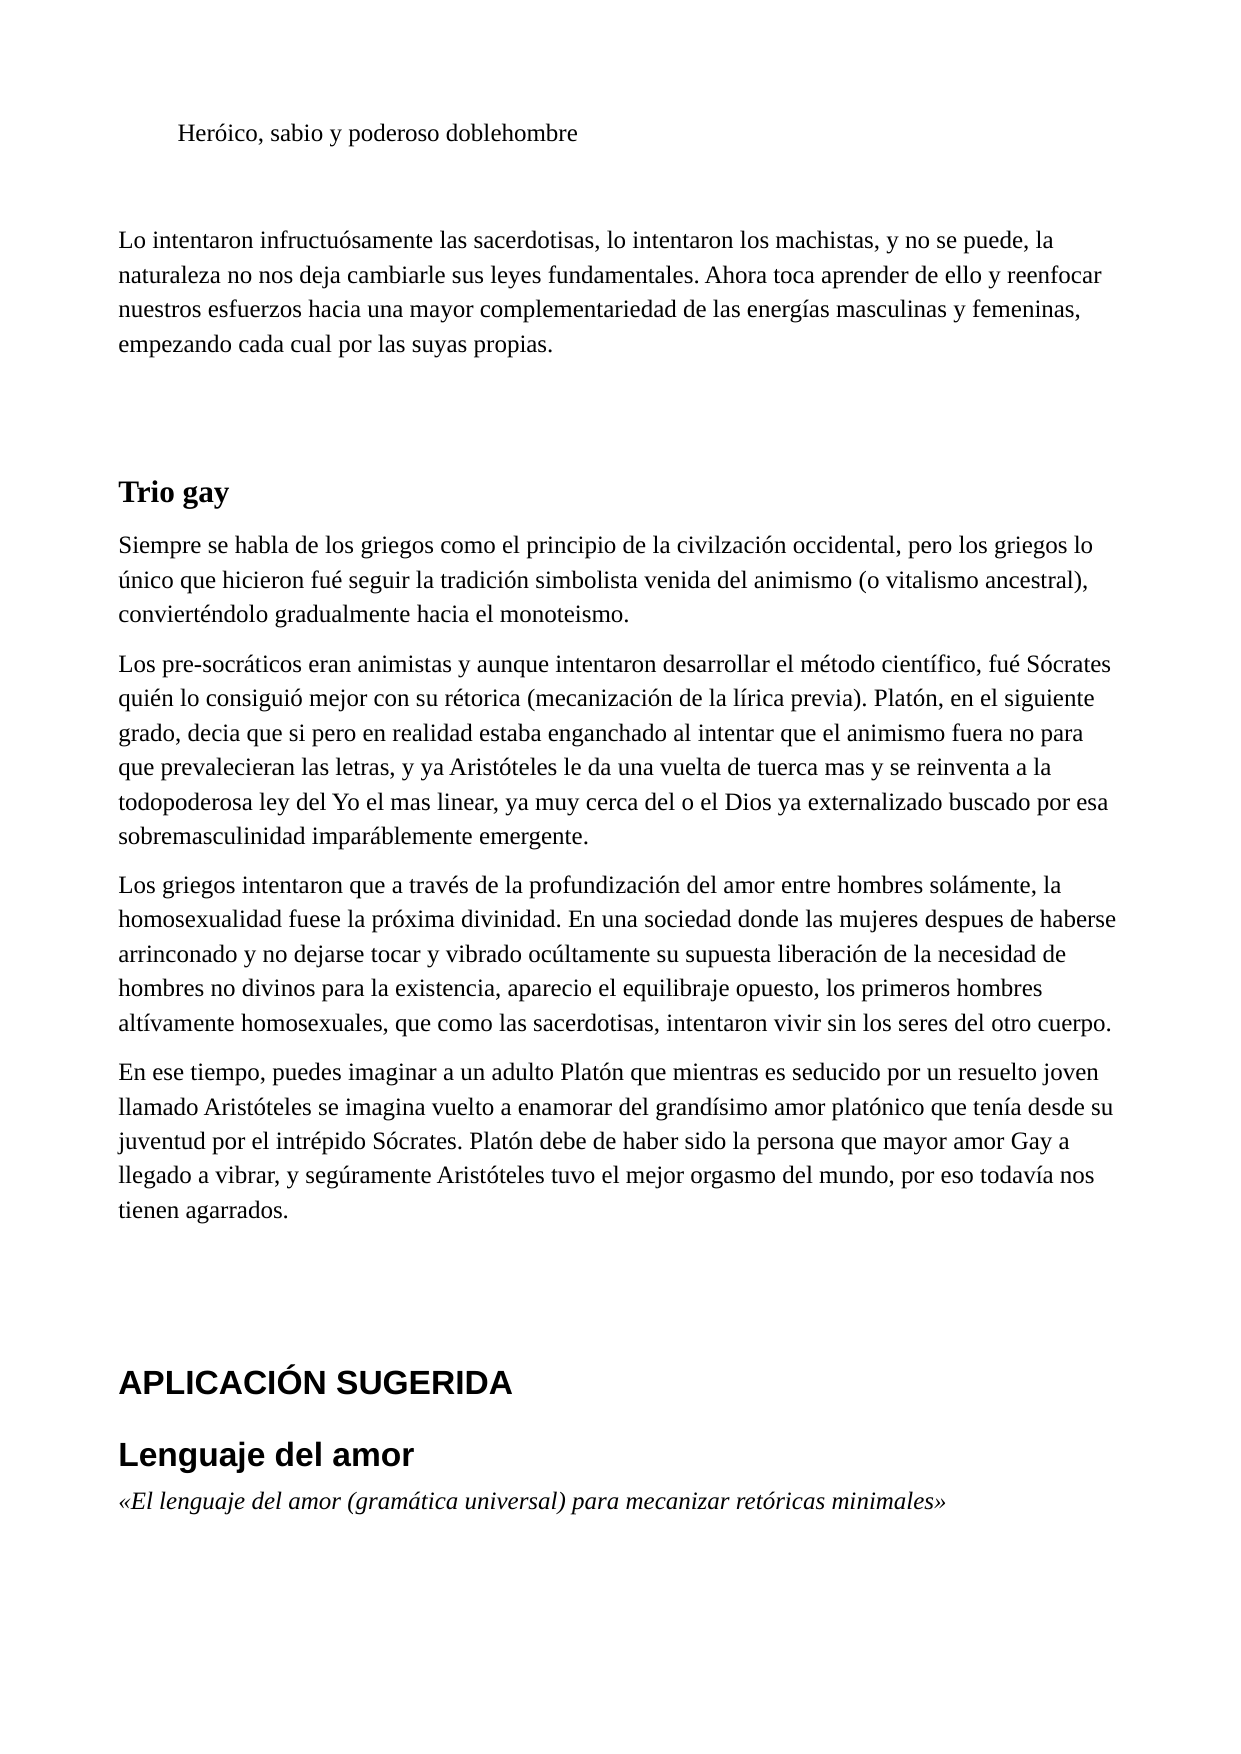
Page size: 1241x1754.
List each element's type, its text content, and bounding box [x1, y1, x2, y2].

text En ese tiempo, puedes imaginar a un adulto Platón que mientras es seducido por un resuelto joven llamado Aristóteles se imagina vuelto a enamorar del grandísimo amor platónico que tenía desde su juventud por el intrépido Sócrates. Platón debe de haber sido la persona que mayor amor Gay a llegado a vibrar, y segúramente Aristóteles tuvo el mejor orgasmo del mundo, por eso todavía nos tienen agarrados. [118, 1057, 1122, 1224]
text Trio gay [118, 473, 1122, 509]
text Los griegos intentaron que a través de la profundización del amor entre hombres solámente, la homosexualidad fuese la próxima divinidad. En una sociedad donde las mujeres despues de haberse arrinconado y no dejarse tocar y vibrado ocúltamente su supuesta liberación de la necesidad de hombres no divinos para la existencia, aparecio el equilibraje opuesto, los primeros hombres altívamente homosexuales, que como las sacerdotisas, intentaron vivir sin los seres del otro cuerpo. [118, 870, 1122, 1037]
subtitle Lenguaje del amor [118, 1435, 1122, 1474]
subtitle APLICACIÓN SUGERIDA [118, 1363, 1122, 1402]
text Los pre-socráticos eran animistas y aunque intentaron desarrollar el método científico, fué Sócrates quién lo consiguió mejor con su rétorica (mecanización de la lírica previa). Platón, en el siguiente grado, decia que si pero en realidad estaba enganchado al intentar que el animismo fuera no para que prevalecieran las letras, y ya Aristóteles le da una vuelta de tuerca mas y se reinventa a la todopoderosa ley del Yo el mas linear, ya muy cerca del o el Dios ya externalizado buscado por esa sobremasculinidad imparáblemente emergente. [118, 649, 1122, 850]
text Siempre se habla de los griegos como el principio de la civilzación occidental, pero los griegos lo único que hicieron fué seguir la tradición simbolista venida del animismo (o vitalismo ancestral), convierténdolo gradualmente hacia el monoteismo. [118, 531, 1122, 628]
text «El lenguaje del amor (gramática universal) para mecanizar retóricas minimales» [118, 1486, 1122, 1515]
text Heróico, sabio y poderoso doblehombre [177, 118, 1063, 147]
text Lo intentaron infructuósamente las sacerdotisas, lo intentaron los machistas, y no se puede, la naturaleza no nos deja cambiarle sus leyes fundamentales. Ahora toca aprender de ello y reenfocar nuestros esfuerzos hacia una mayor complementariedad de las energías masculinas y femeninas, empezando cada cual por las suyas propias. [118, 225, 1122, 358]
